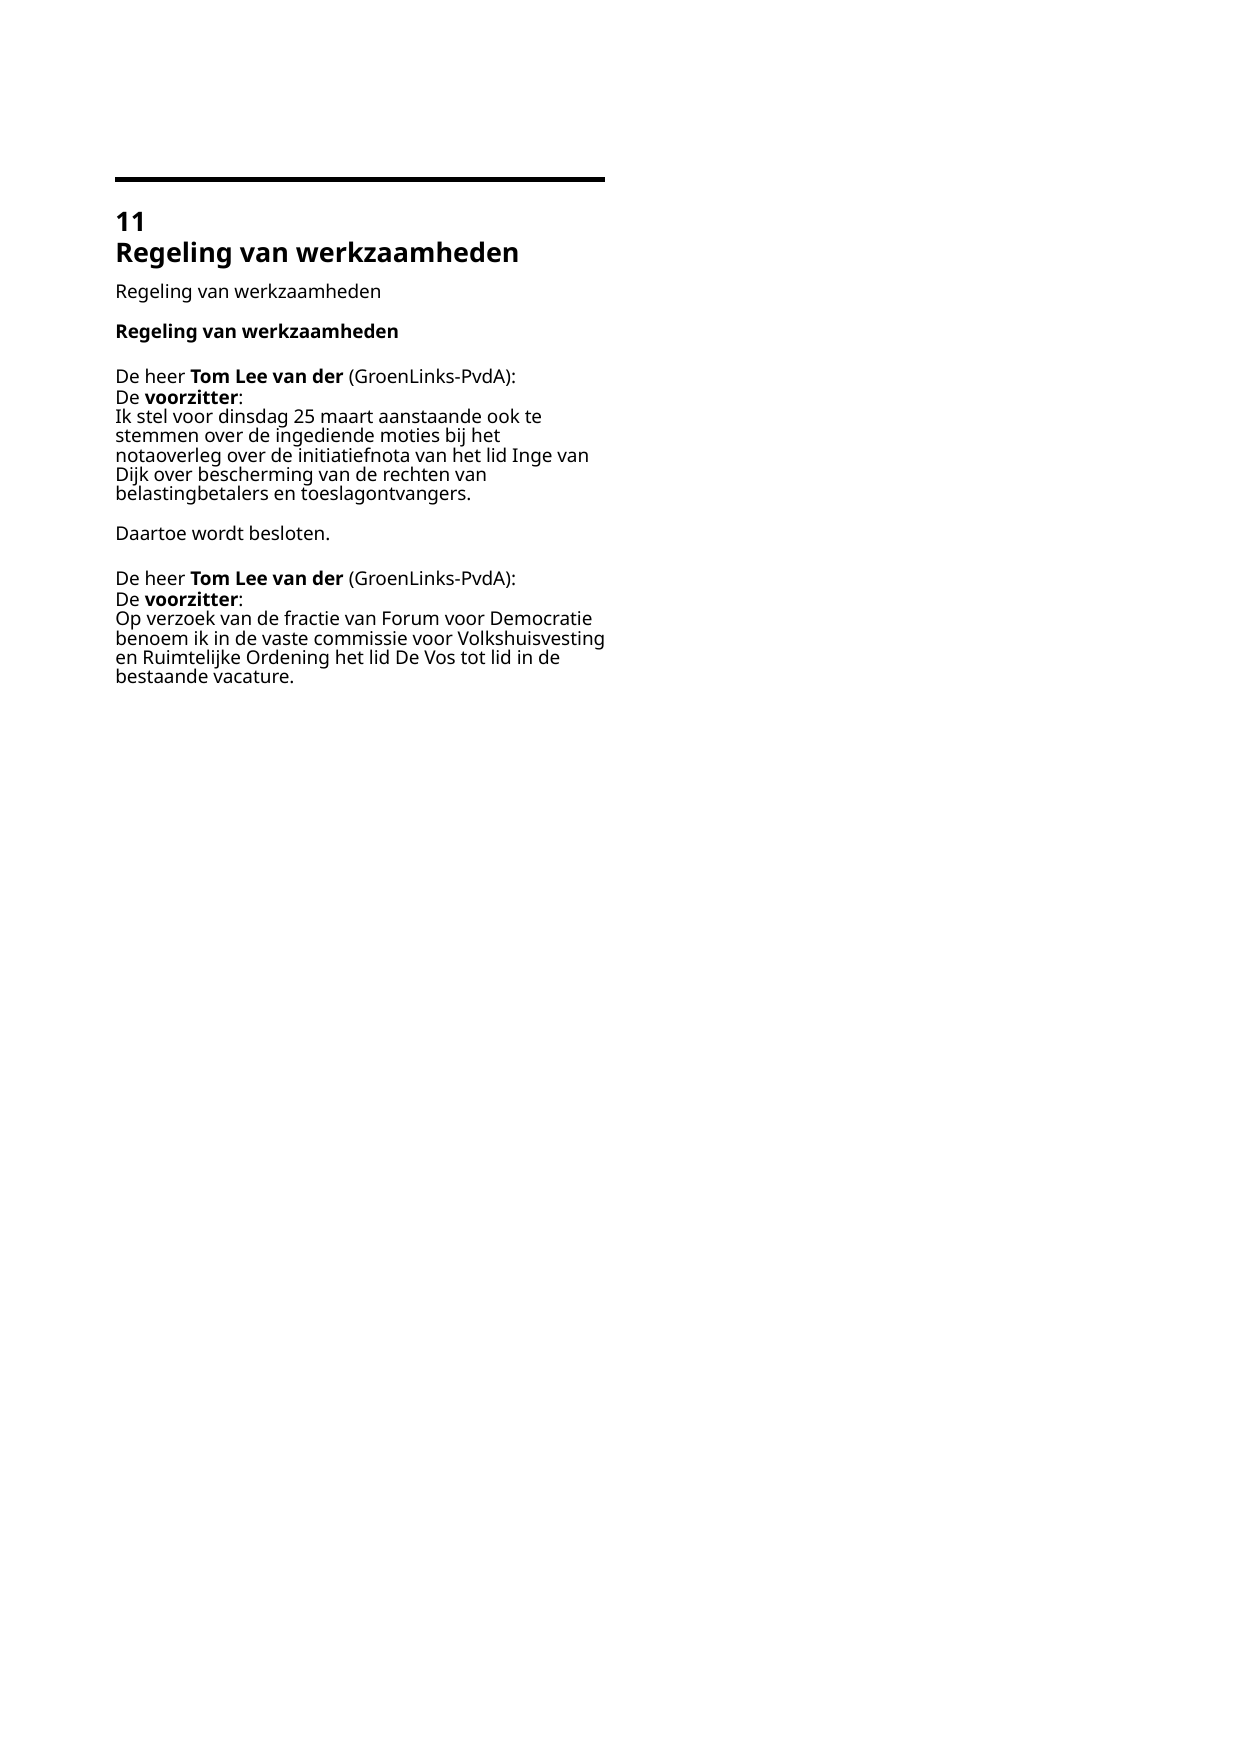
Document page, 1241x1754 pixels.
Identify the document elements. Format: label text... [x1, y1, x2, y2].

text De voorzitter: [115, 389, 605, 408]
text Regeling van werkzaamheden [115, 283, 605, 302]
text De voorzitter: [115, 591, 605, 610]
text De heer Tom Lee van der (GroenLinks-PvdA): [115, 565, 605, 591]
text Ik stel voor dinsdag 25 maart aanstaande ook te stemmen over de ingediende moties bij het notaoverleg over de initiatiefnota van het lid Inge van Dijk over bescherming van de rechten van belastingbetalers en toeslagontvangers. [115, 408, 605, 504]
text De heer Tom Lee van der (GroenLinks-PvdA): [115, 363, 605, 389]
text Regeling van werkzaamheden [115, 323, 605, 342]
text Op verzoek van de fractie van Forum voor Democratie benoem ik in de vaste commissie voor Volkshuisvesting en Ruimtelijke Ordening het lid De Vos tot lid in de bestaande vacature. [115, 610, 605, 687]
text Regeling van werkzaamheden [115, 239, 605, 283]
text Daartoe wordt besloten. [115, 525, 605, 544]
text 11 [115, 203, 605, 239]
